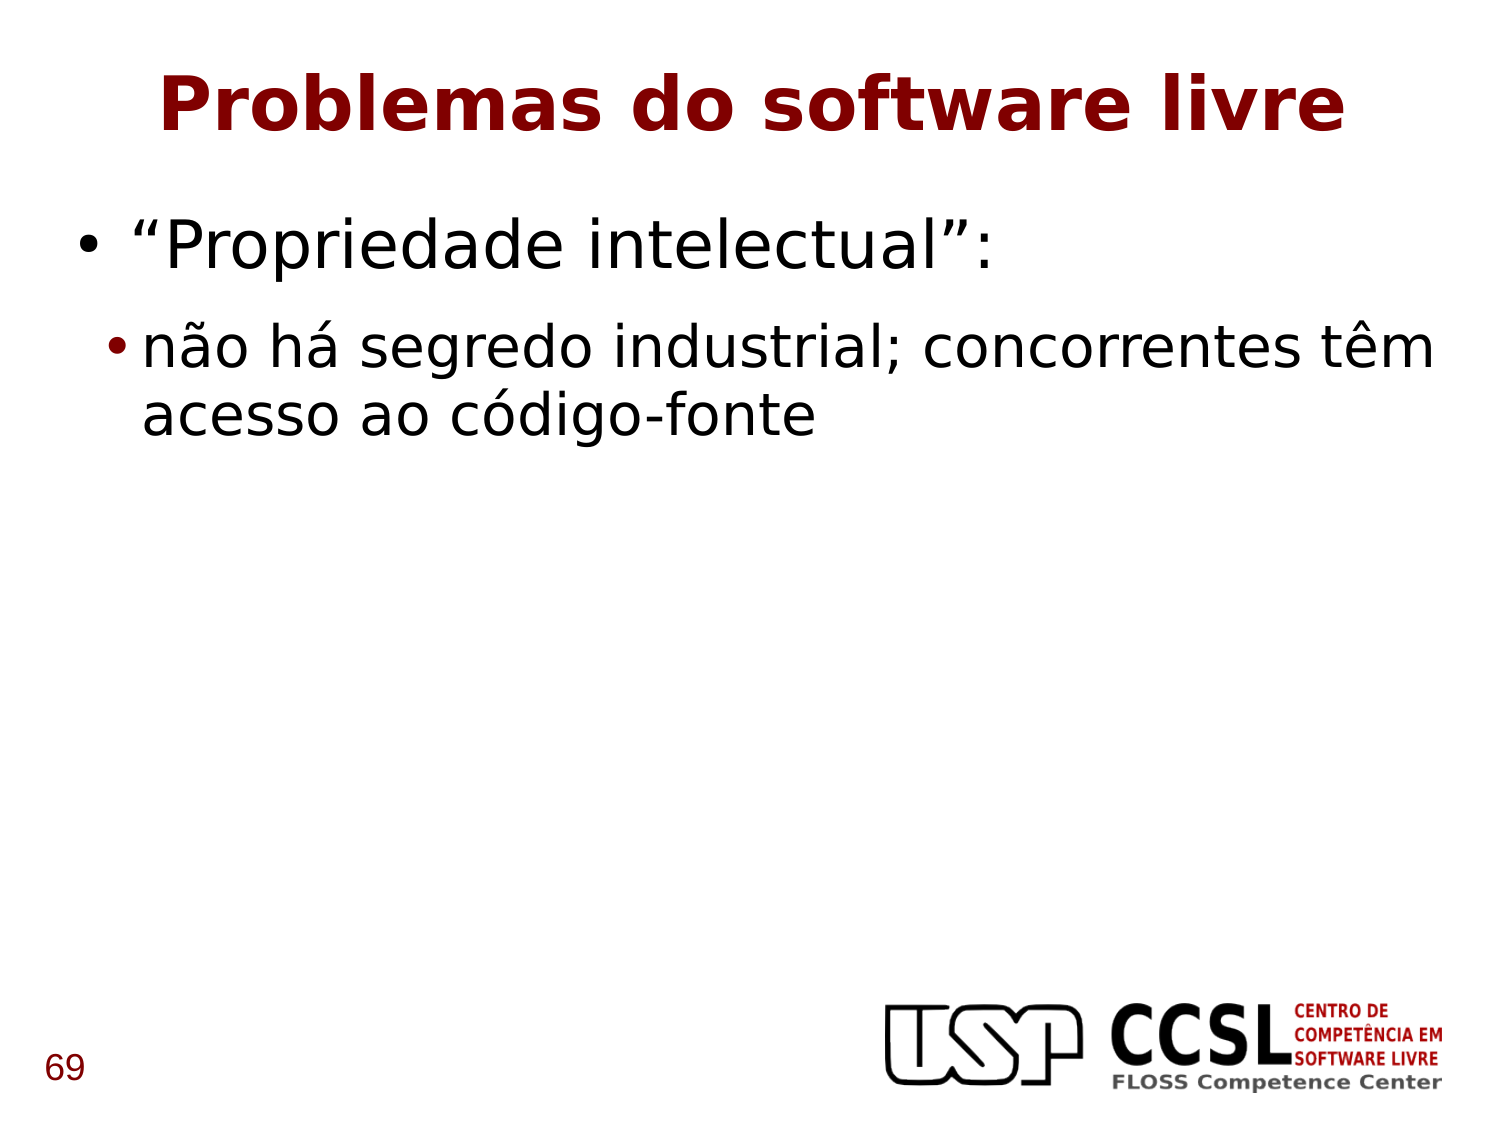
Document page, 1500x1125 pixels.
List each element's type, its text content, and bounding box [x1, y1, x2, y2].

picture [885, 1003, 1442, 1093]
title Problemas do software livre [59, 29, 1447, 180]
list “Propriedade intelectual”: não há segredo industrial; concorrentes têm acesso ao código-fonte [59, 206, 1447, 950]
